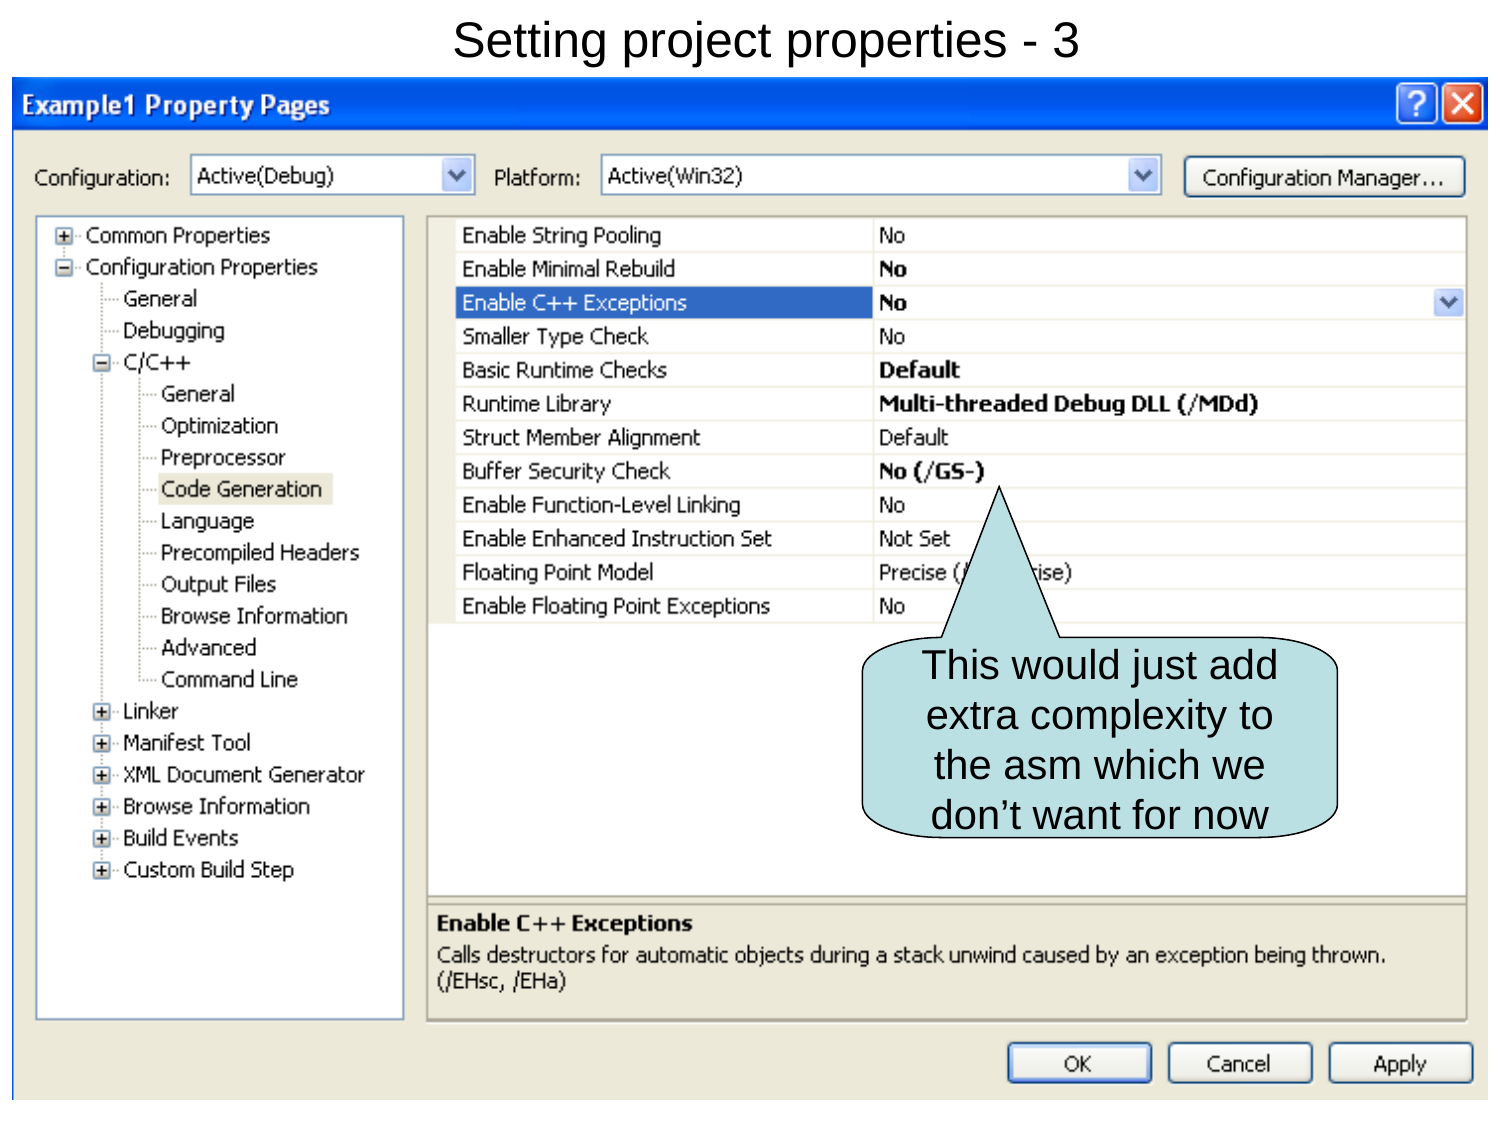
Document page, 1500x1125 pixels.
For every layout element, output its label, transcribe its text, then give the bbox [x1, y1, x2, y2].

text_box This would just add extra complexity to the asm which we don’t want for now [862, 486, 1338, 838]
text_box Setting project properties - 3 [437, 0, 1096, 76]
picture [12, 77, 1488, 1101]
